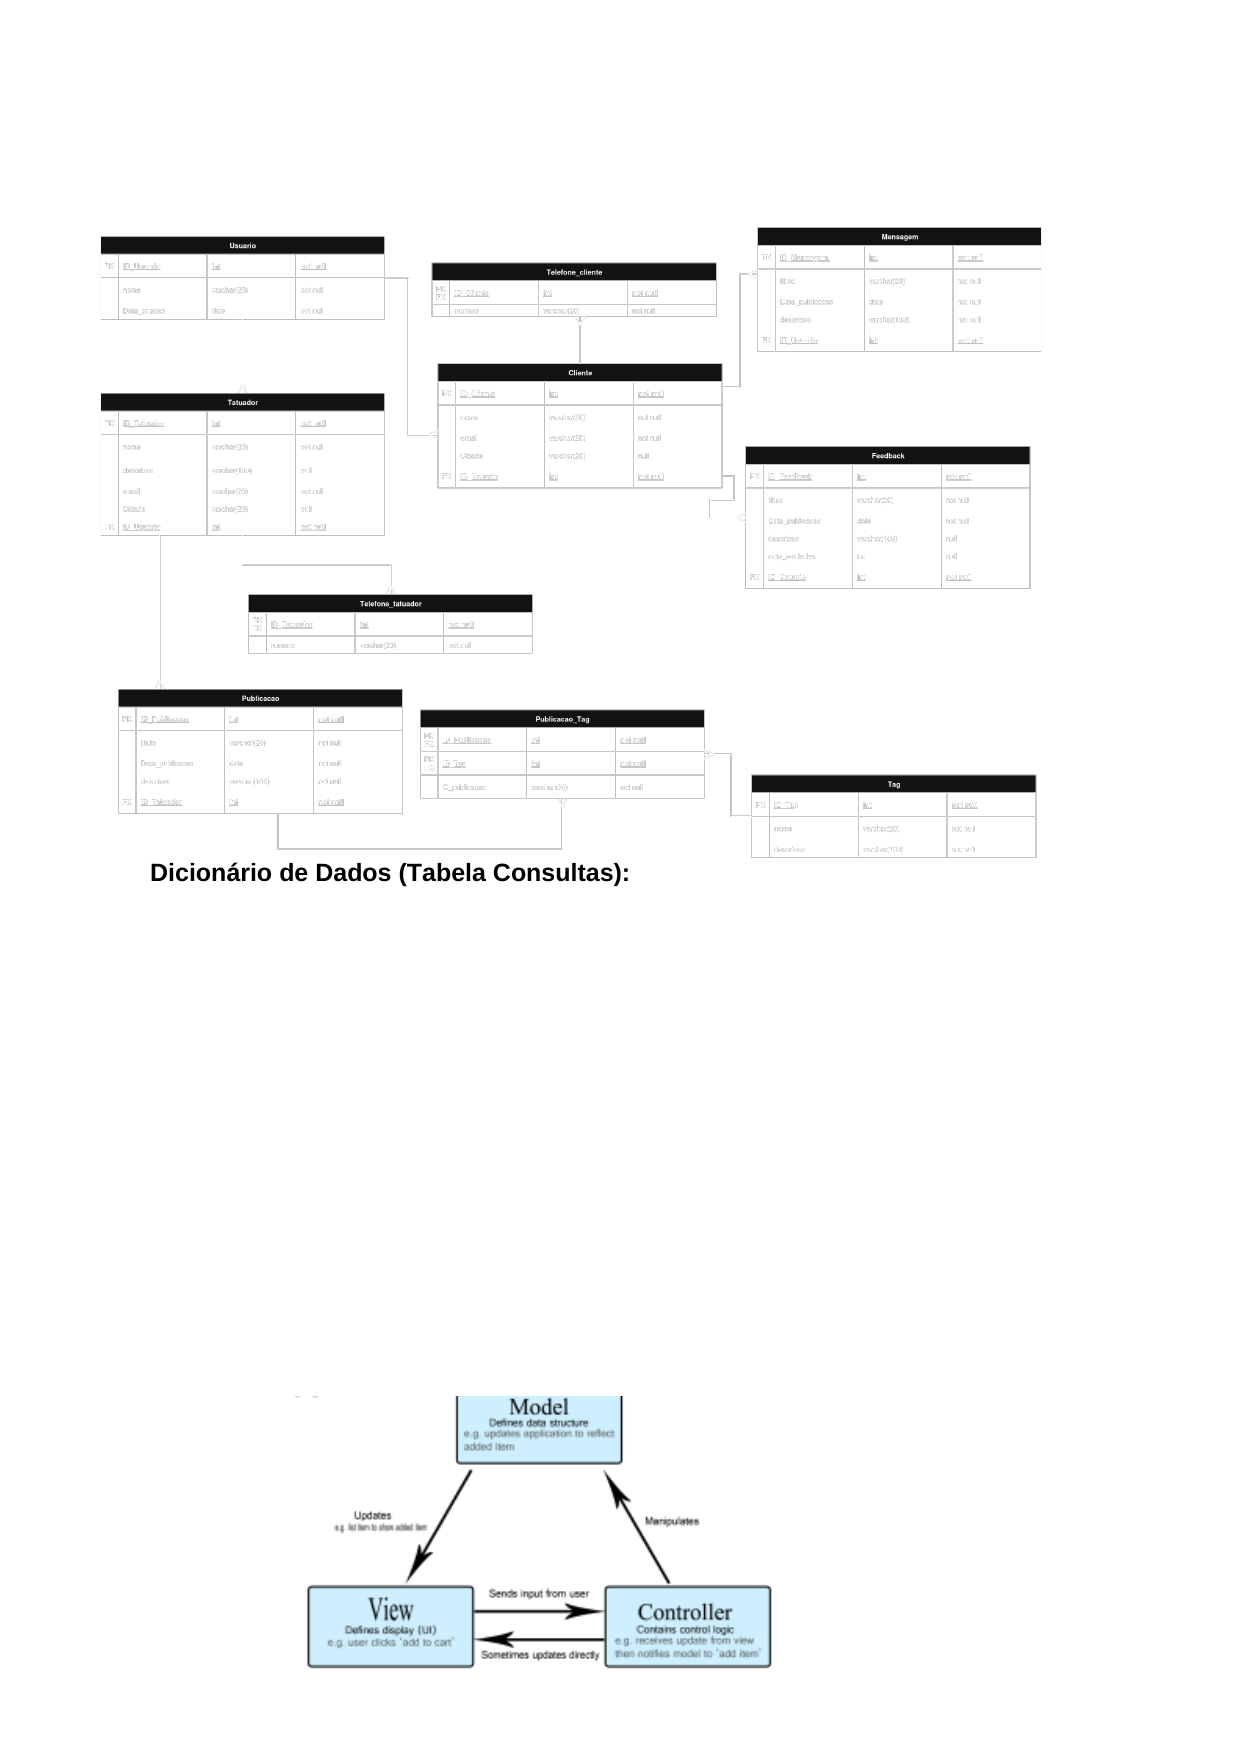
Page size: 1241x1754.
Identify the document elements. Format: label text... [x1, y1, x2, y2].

text Dicionário de Dados (Tabela Consultas): [150, 471, 1090, 886]
